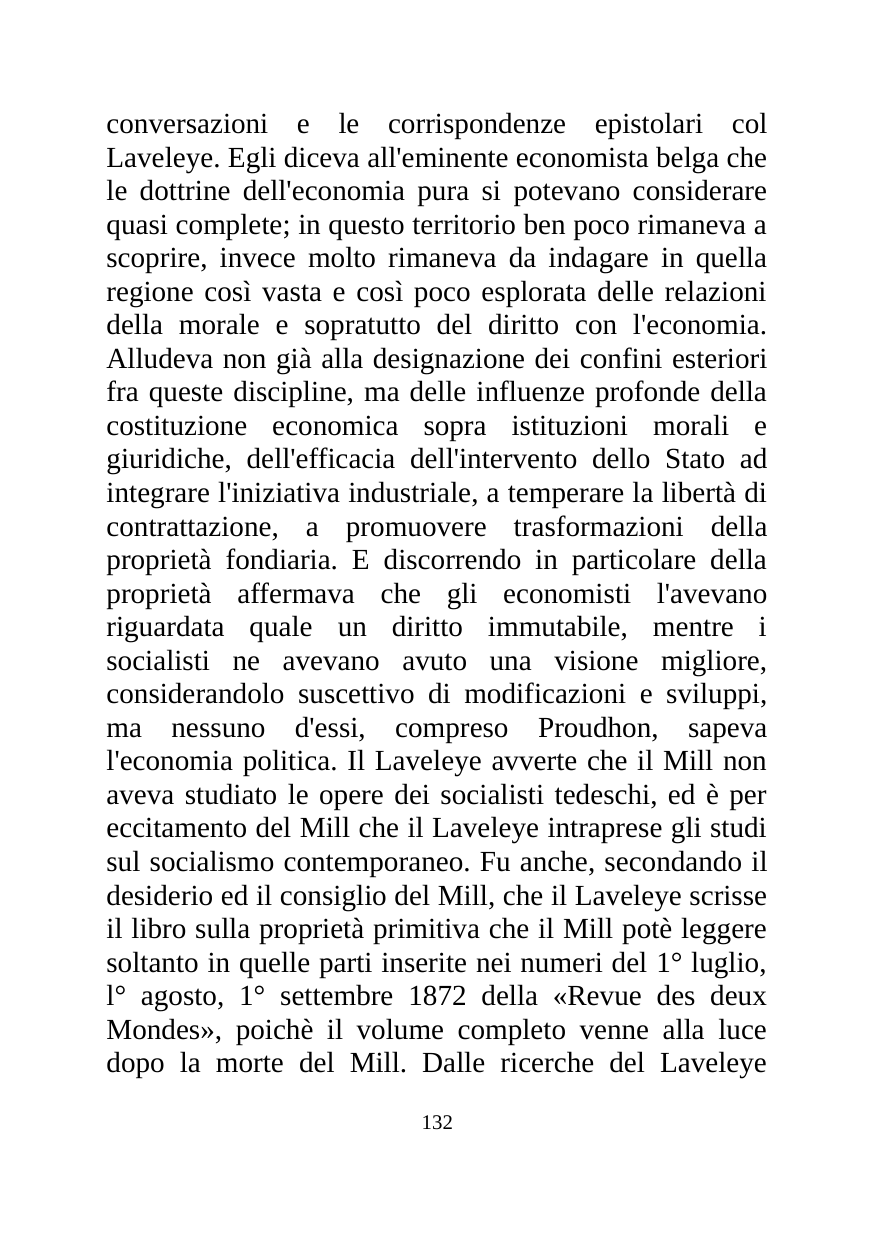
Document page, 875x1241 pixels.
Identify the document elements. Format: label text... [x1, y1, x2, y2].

text conversazioni e le corrispondenze epistolari col Laveleye. Egli diceva all'eminente economista belga che le dottrine dell'economia pura si potevano considerare quasi complete; in questo territorio ben poco rimaneva a scoprire, invece molto rimaneva da indagare in quella regione così vasta e così poco esplorata delle relazioni della morale e sopratutto del diritto con l'economia. Alludeva non già alla designazione dei confini esteriori fra queste discipline, ma delle influenze profonde della costituzione economica sopra istituzioni morali e giuridiche, dell'efficacia dell'intervento dello Stato ad integrare l'iniziativa industriale, a temperare la libertà di contrattazione, a promuovere trasformazioni della proprietà fondiaria. E discorrendo in particolare della proprietà affermava che gli economisti l'avevano riguardata quale un diritto immutabile, mentre i socialisti ne avevano avuto una visione migliore, considerandolo suscettivo di modificazioni e sviluppi, ma nessuno d'essi, compreso Proudhon, sapeva l'economia politica. Il Laveleye avverte che il Mill non aveva studiato le opere dei socialisti tedeschi, ed è per eccitamento del Mill che il Laveleye intraprese gli studi sul socialismo contemporaneo. Fu anche, secondando il desiderio ed il consiglio del Mill, che il Laveleye scrisse il libro sulla proprietà primitiva che il Mill potè leggere soltanto in quelle parti inserite nei numeri del 1° luglio, l° agosto, 1° settembre 1872 della «Revue des deux Mondes», poichè il volume completo venne alla luce dopo la morte del Mill. Dalle ricerche del Laveleye [106, 106, 768, 1079]
